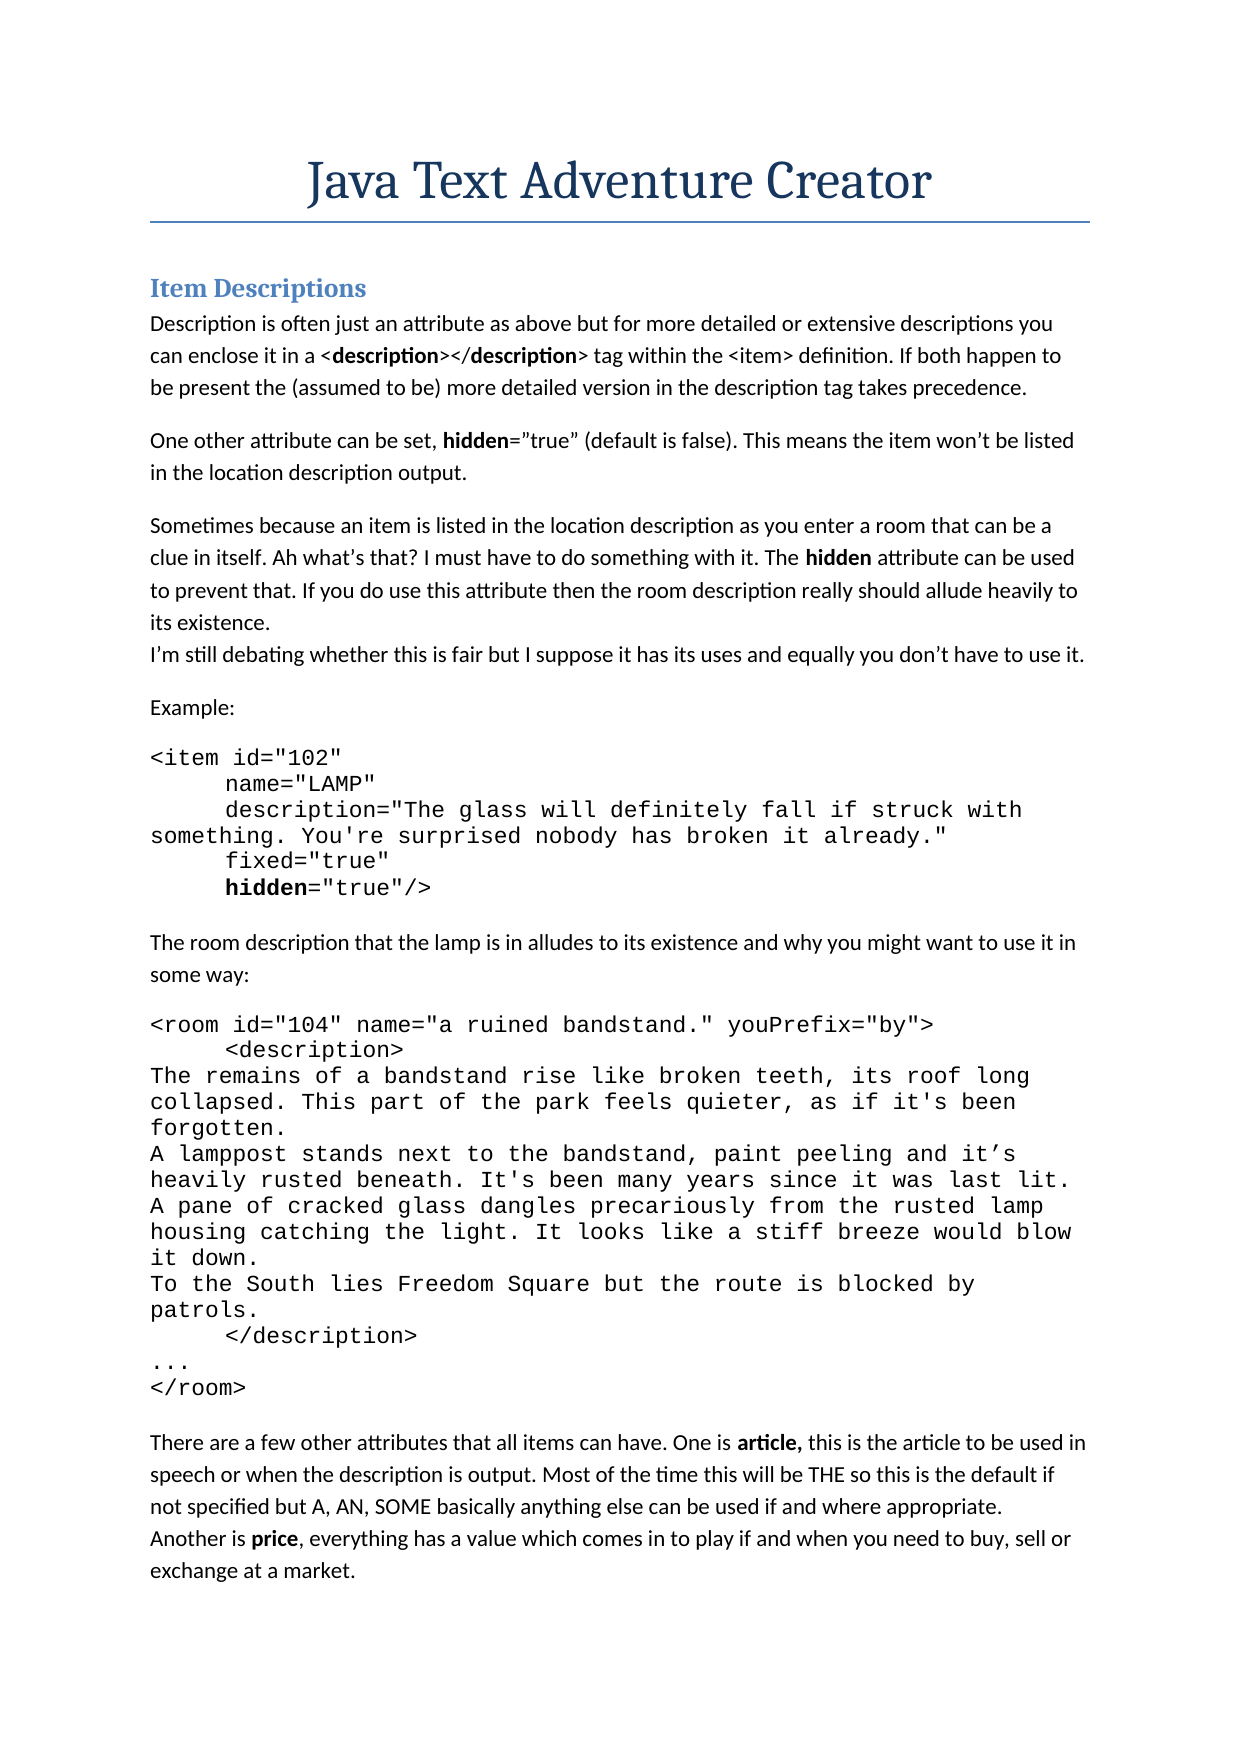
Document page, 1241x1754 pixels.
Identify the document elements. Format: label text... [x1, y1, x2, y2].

text The remains of a bandstand rise like broken teeth, its roof long collapsed. This part of the park feels quieter, as if it's been forgotten. [150, 1065, 1090, 1143]
text <item id="102" [150, 746, 1090, 772]
text Description is often just an attribute as above but for more detailed or extensive descriptions you can enclose it in a <description></description> tag within the <item> definition. If both happen to be present the (assumed to be) more detailed version in the description tag takes precedence. [150, 309, 1090, 401]
text The room description that the lamp is in alludes to its existence and why you might want to use it in some way: [150, 928, 1090, 988]
text </description> ... </room> [150, 1324, 1090, 1402]
text description="The glass will definitely fall if struck with something. You're surprised nobody has broken it already." [150, 798, 1090, 850]
text fixed="true" [150, 850, 1090, 876]
text A pane of cracked glass dangles precariously from the rusted lamp housing catching the light. It looks like a stiff breeze would blow it down. [150, 1194, 1090, 1272]
text <room id="104" name="a ruined bandstand." youPrefix="by"> [150, 1013, 1090, 1039]
text There are a few other attributes that all items can have. One is article, this is the article to be used in speech or when the description is output. Most of the time this will be THE so this is the default if not specified but A, AN, SOME basically anything else can be used if and where appropriate. Another is price, everything has a value which comes in to play if and when you need to buy, sell or exchange at a market. [150, 1428, 1090, 1585]
text name="LAMP" [150, 772, 1090, 798]
subtitle Item Descriptions [150, 273, 1090, 304]
text Example: [150, 693, 1090, 721]
text To the South lies Freedom Square but the route is blocked by patrols. [150, 1272, 1090, 1324]
text hidden="true"/> [150, 876, 1090, 902]
text <description> [150, 1039, 1090, 1065]
text Sometimes because an item is listed in the location description as you enter a room that can be a clue in itself. Ah what’s that? I must have to do something with it. The hidden attribute can be used to prevent that. If you do use this attribute then the room description really should allude heavily to its existence. I’m still debating whether this is fair but I suppose it has its uses and equally you don’t have to use it. [150, 511, 1090, 668]
text A lamppost stands next to the bandstand, paint peeling and it’s heavily rusted beneath. It's been many years since it was last lit. [150, 1143, 1090, 1194]
text One other attribute can be set, hidden=”true” (default is false). This means the item won’t be listed in the location description output. [150, 426, 1090, 486]
